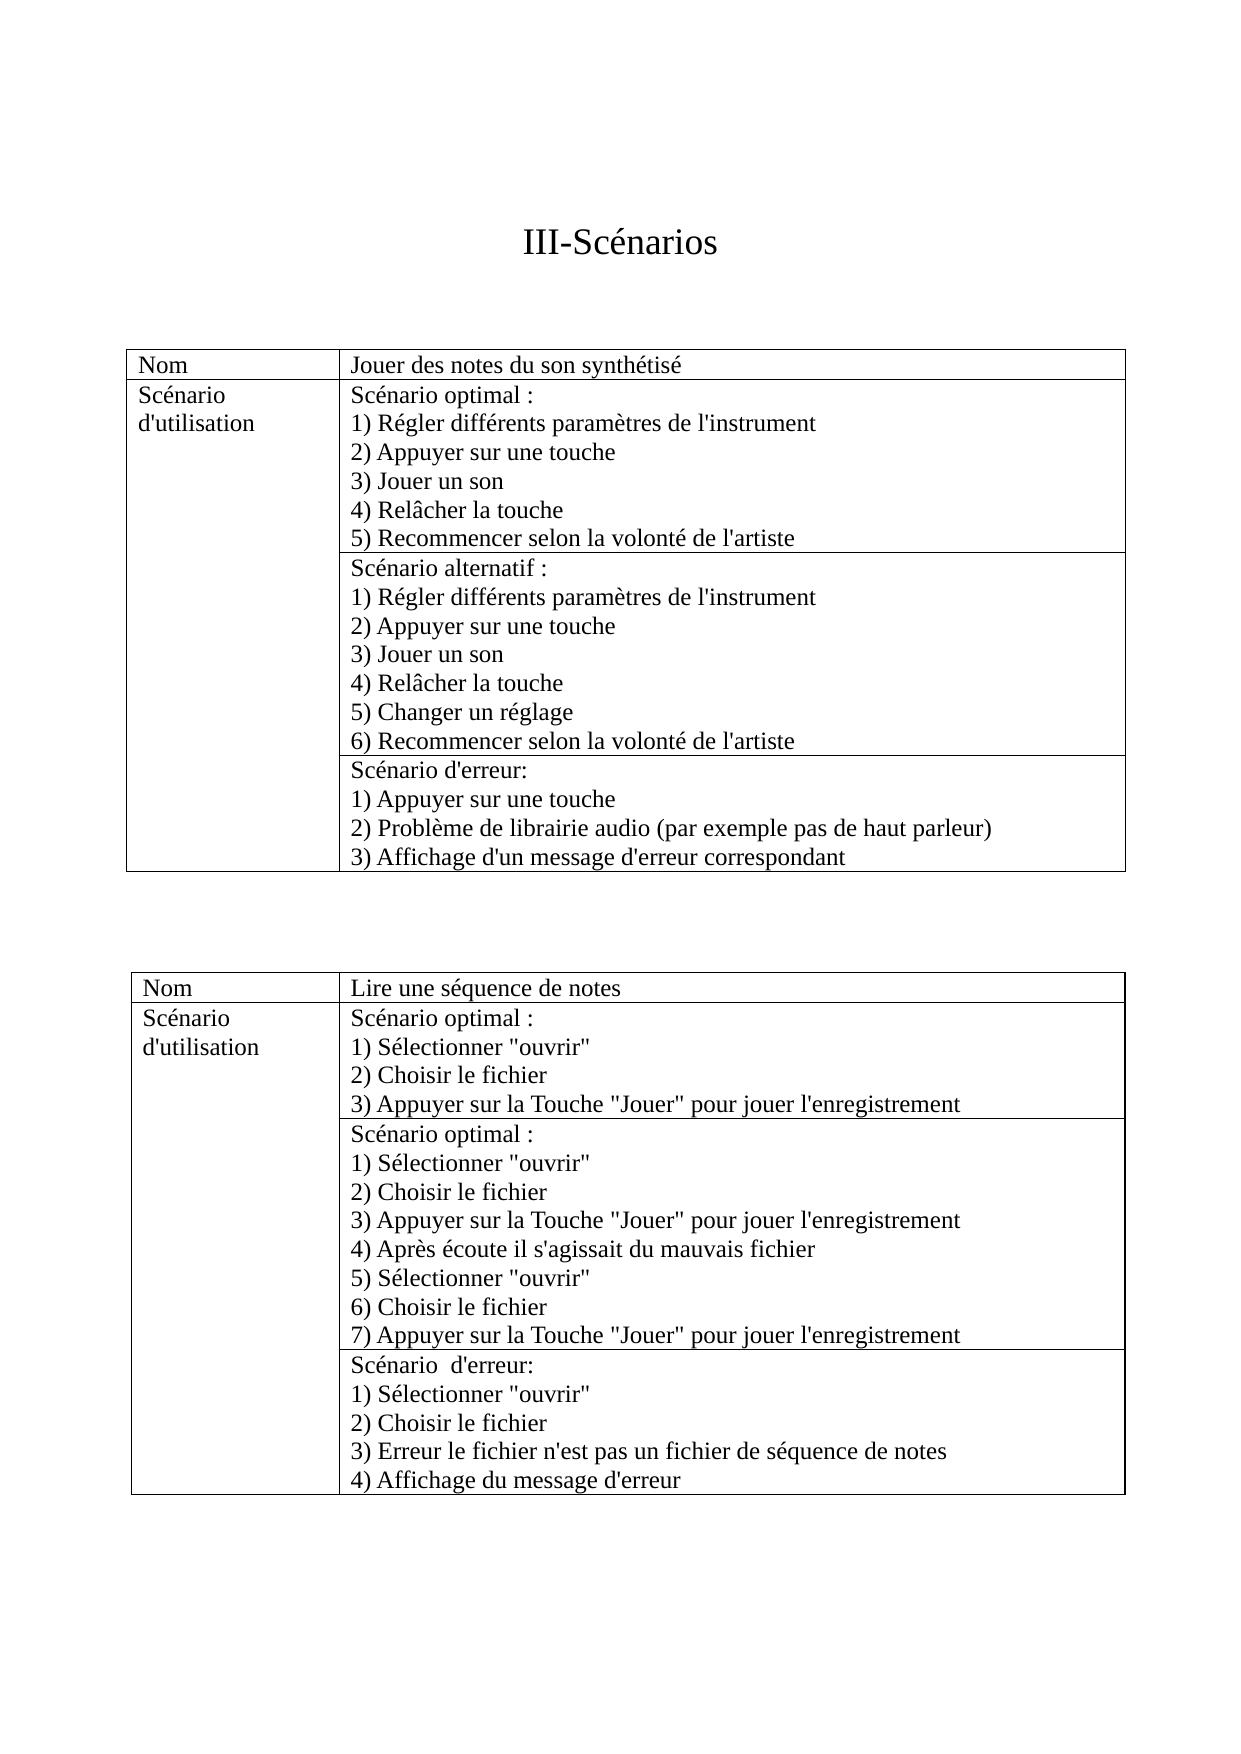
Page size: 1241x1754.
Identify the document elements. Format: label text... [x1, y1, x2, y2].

table_cell Scénario d'erreur: 1) Sélectionner "ouvrir" 2) Choisir le fichier 3) Erreur le fichier n'est pas un fichier de séquence de notes 4) Affichage du message d'erreur [340, 1350, 1124, 1494]
table_cell Scénario d'utilisation [127, 380, 339, 871]
table_header Nom [127, 350, 339, 379]
table_header Lire une séquence de notes [340, 973, 1124, 1002]
table_cell Scénario d'erreur: 1) Appuyer sur une touche 2) Problème de librairie audio (par exemple pas de haut parleur) 3) Affichage d'un message d'erreur correspondant [340, 756, 1125, 871]
table_header Nom [132, 973, 339, 1002]
table_cell Scénario d'utilisation [132, 1003, 339, 1494]
table_cell Scénario optimal : 1) Sélectionner "ouvrir" 2) Choisir le fichier 3) Appuyer sur la Touche "Jouer" pour jouer l'enregistrement [340, 1003, 1124, 1118]
table_header Jouer des notes du son synthétisé [340, 350, 1125, 379]
table_cell Scénario optimal : 1) Régler différents paramètres de l'instrument 2) Appuyer sur une touche 3) Jouer un son 4) Relâcher la touche 5) Recommencer selon la volonté de l'artiste [340, 380, 1125, 552]
table_cell Scénario optimal : 1) Sélectionner "ouvrir" 2) Choisir le fichier 3) Appuyer sur la Touche "Jouer" pour jouer l'enregistrement 4) Après écoute il s'agissait du mauvais fichier 5) Sélectionner "ouvrir" 6) Choisir le fichier 7) Appuyer sur la Touche "Jouer" pour jouer l'enregistrement [340, 1119, 1124, 1349]
table_cell Scénario alternatif : 1) Régler différents paramètres de l'instrument 2) Appuyer sur une touche 3) Jouer un son 4) Relâcher la touche 5) Changer un réglage 6) Recommencer selon la volonté de l'artiste [340, 553, 1125, 754]
text III-Scénarios [118, 219, 1122, 263]
